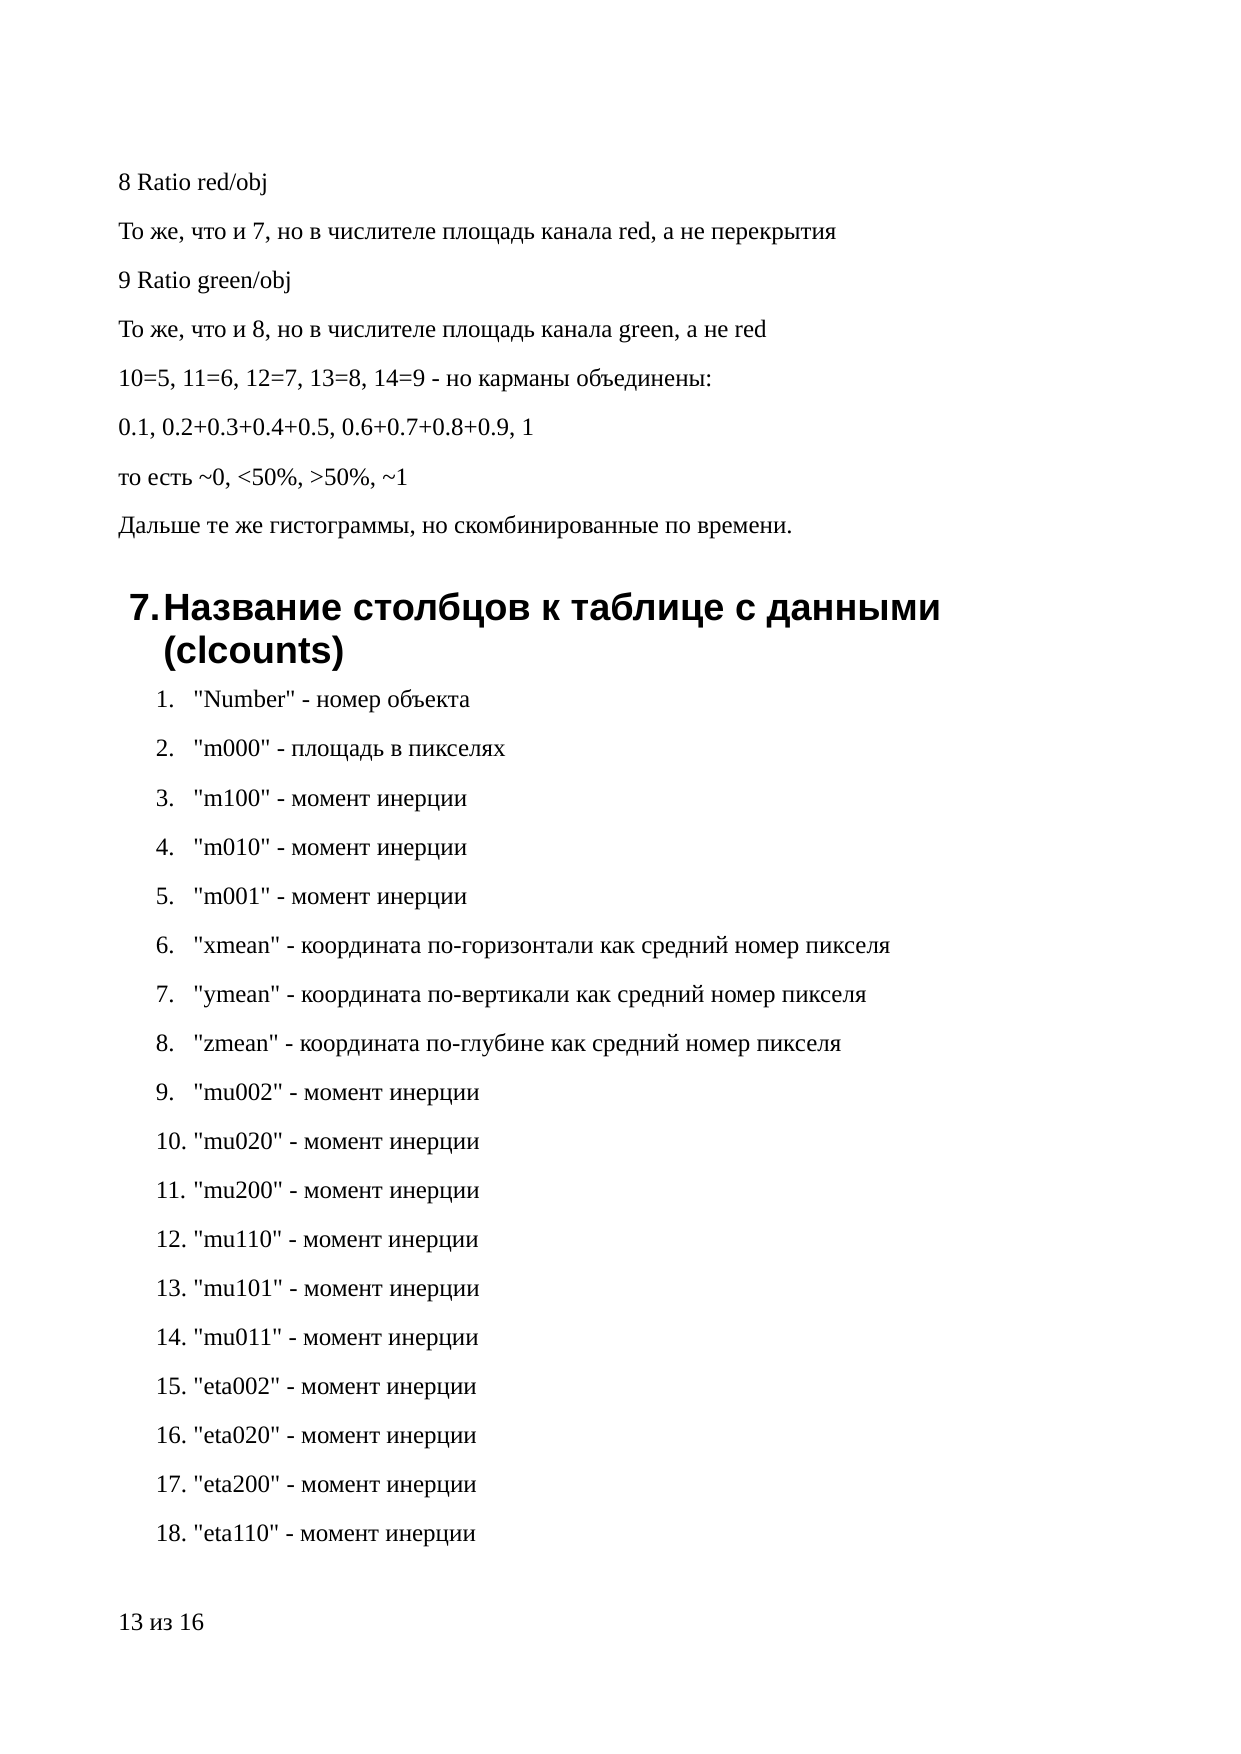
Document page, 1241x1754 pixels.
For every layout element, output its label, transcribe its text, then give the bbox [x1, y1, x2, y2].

text 10=5, 11=6, 12=7, 13=8, 14=9 - но карманы объединены: [118, 363, 1122, 392]
text 0.1, 0.2+0.3+0.4+0.5, 0.6+0.7+0.8+0.9, 1 [118, 412, 1122, 441]
list "m100" - момент инерции [156, 783, 1122, 811]
list "zmean" - координата по-глубине как средний номер пикселя [156, 1028, 1122, 1057]
list "eta002" - момент инерции [156, 1371, 1122, 1400]
subtitle Название столбцов к таблице с данными (clcounts) [118, 585, 1122, 672]
list "mu011" - момент инерции [156, 1322, 1122, 1351]
text То же, что и 7, но в числителе площадь канала red, а не перекрытия [118, 216, 1122, 245]
text Дальше те же гистограммы, но скомбинированные по времени. [118, 511, 1122, 539]
list "eta110" - момент инерции [156, 1518, 1122, 1547]
text то есть ~0, <50%, >50%, ~1 [118, 462, 1122, 490]
list "eta020" - момент инерции [156, 1420, 1122, 1449]
text 8 Ratio red/obj [118, 167, 1122, 196]
text То же, что и 8, но в числителе площадь канала green, а не red [118, 314, 1122, 343]
list "mu101" - момент инерции [156, 1273, 1122, 1302]
list "ymean" - координата по-вертикали как средний номер пикселя [156, 979, 1122, 1008]
list "m010" - момент инерции [156, 832, 1122, 860]
list "m001" - момент инерции [156, 881, 1122, 909]
list "m000" - площадь в пикселях [156, 733, 1122, 762]
list "mu020" - момент инерции [156, 1126, 1122, 1155]
list "mu002" - момент инерции [156, 1077, 1122, 1106]
list "xmean" - координата по-горизонтали как средний номер пикселя [156, 930, 1122, 958]
list "mu200" - момент инерции [156, 1175, 1122, 1204]
list "Number" - номер объекта [156, 684, 1122, 713]
list "mu110" - момент инерции [156, 1224, 1122, 1253]
text 9 Ratio green/obj [118, 265, 1122, 294]
list "eta200" - момент инерции [156, 1469, 1122, 1498]
